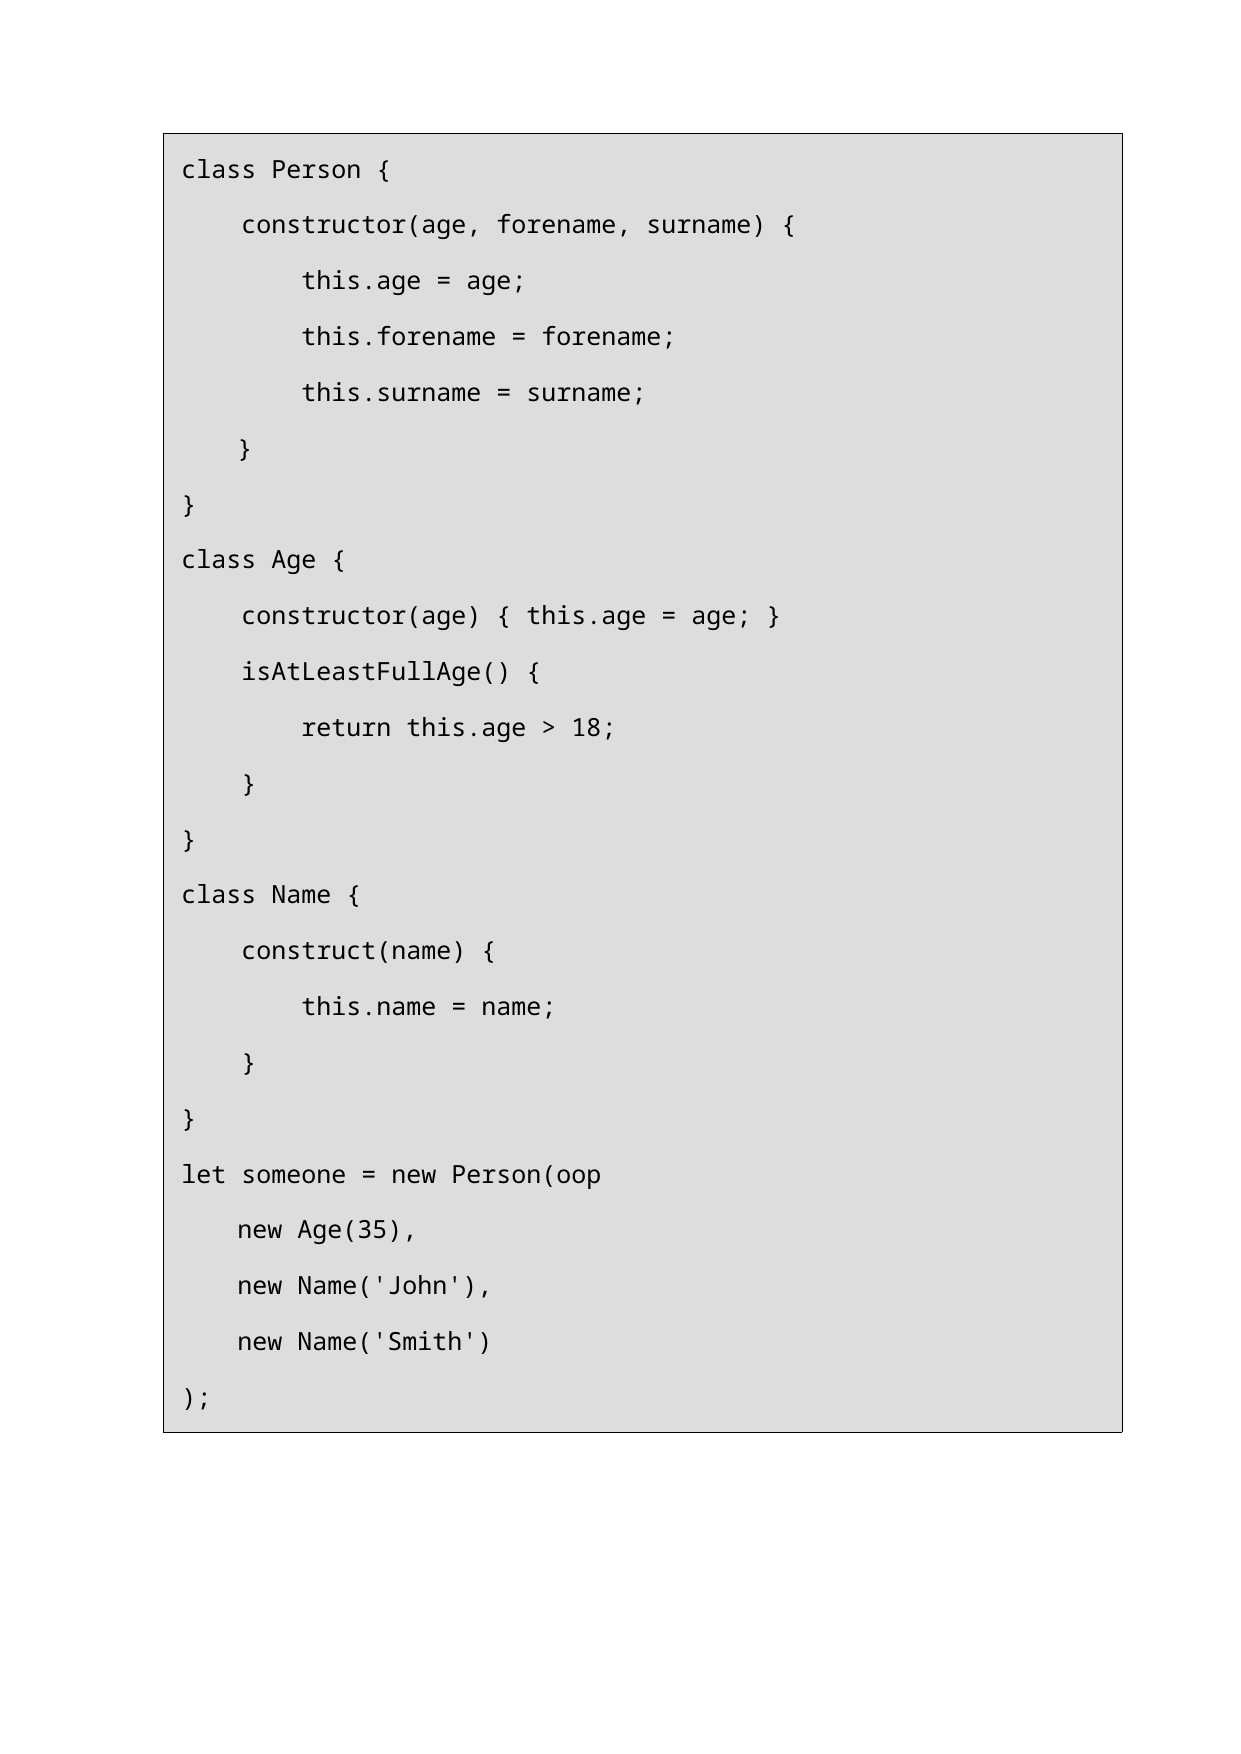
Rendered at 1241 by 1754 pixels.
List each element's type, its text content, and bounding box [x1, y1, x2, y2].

text this.forename = forename; [164, 301, 1122, 353]
text class Age { [164, 524, 1122, 576]
text } [164, 412, 1122, 464]
text constructor(age) { this.age = age; } [164, 580, 1122, 632]
text let someone = new Person(oop [164, 1138, 1122, 1190]
text isAtLeastFullAge() { [164, 636, 1122, 688]
text return this.age > 18; [164, 691, 1122, 744]
text this.name = name; [164, 971, 1122, 1023]
text constructor(age, forename, surname) { [164, 189, 1122, 241]
text } [164, 468, 1122, 520]
text construct(name) { [164, 915, 1122, 967]
text new Name('Smith') [164, 1306, 1122, 1358]
text new Age(35), [164, 1194, 1122, 1246]
text } [164, 747, 1122, 799]
text this.age = age; [164, 245, 1122, 297]
text } [164, 1026, 1122, 1079]
text new Name('John'), [164, 1250, 1122, 1302]
text ); [164, 1361, 1122, 1432]
text class Name { [164, 859, 1122, 911]
text } [164, 803, 1122, 855]
text } [164, 1082, 1122, 1134]
text class Person { [164, 134, 1122, 185]
text this.surname = surname; [164, 356, 1122, 409]
